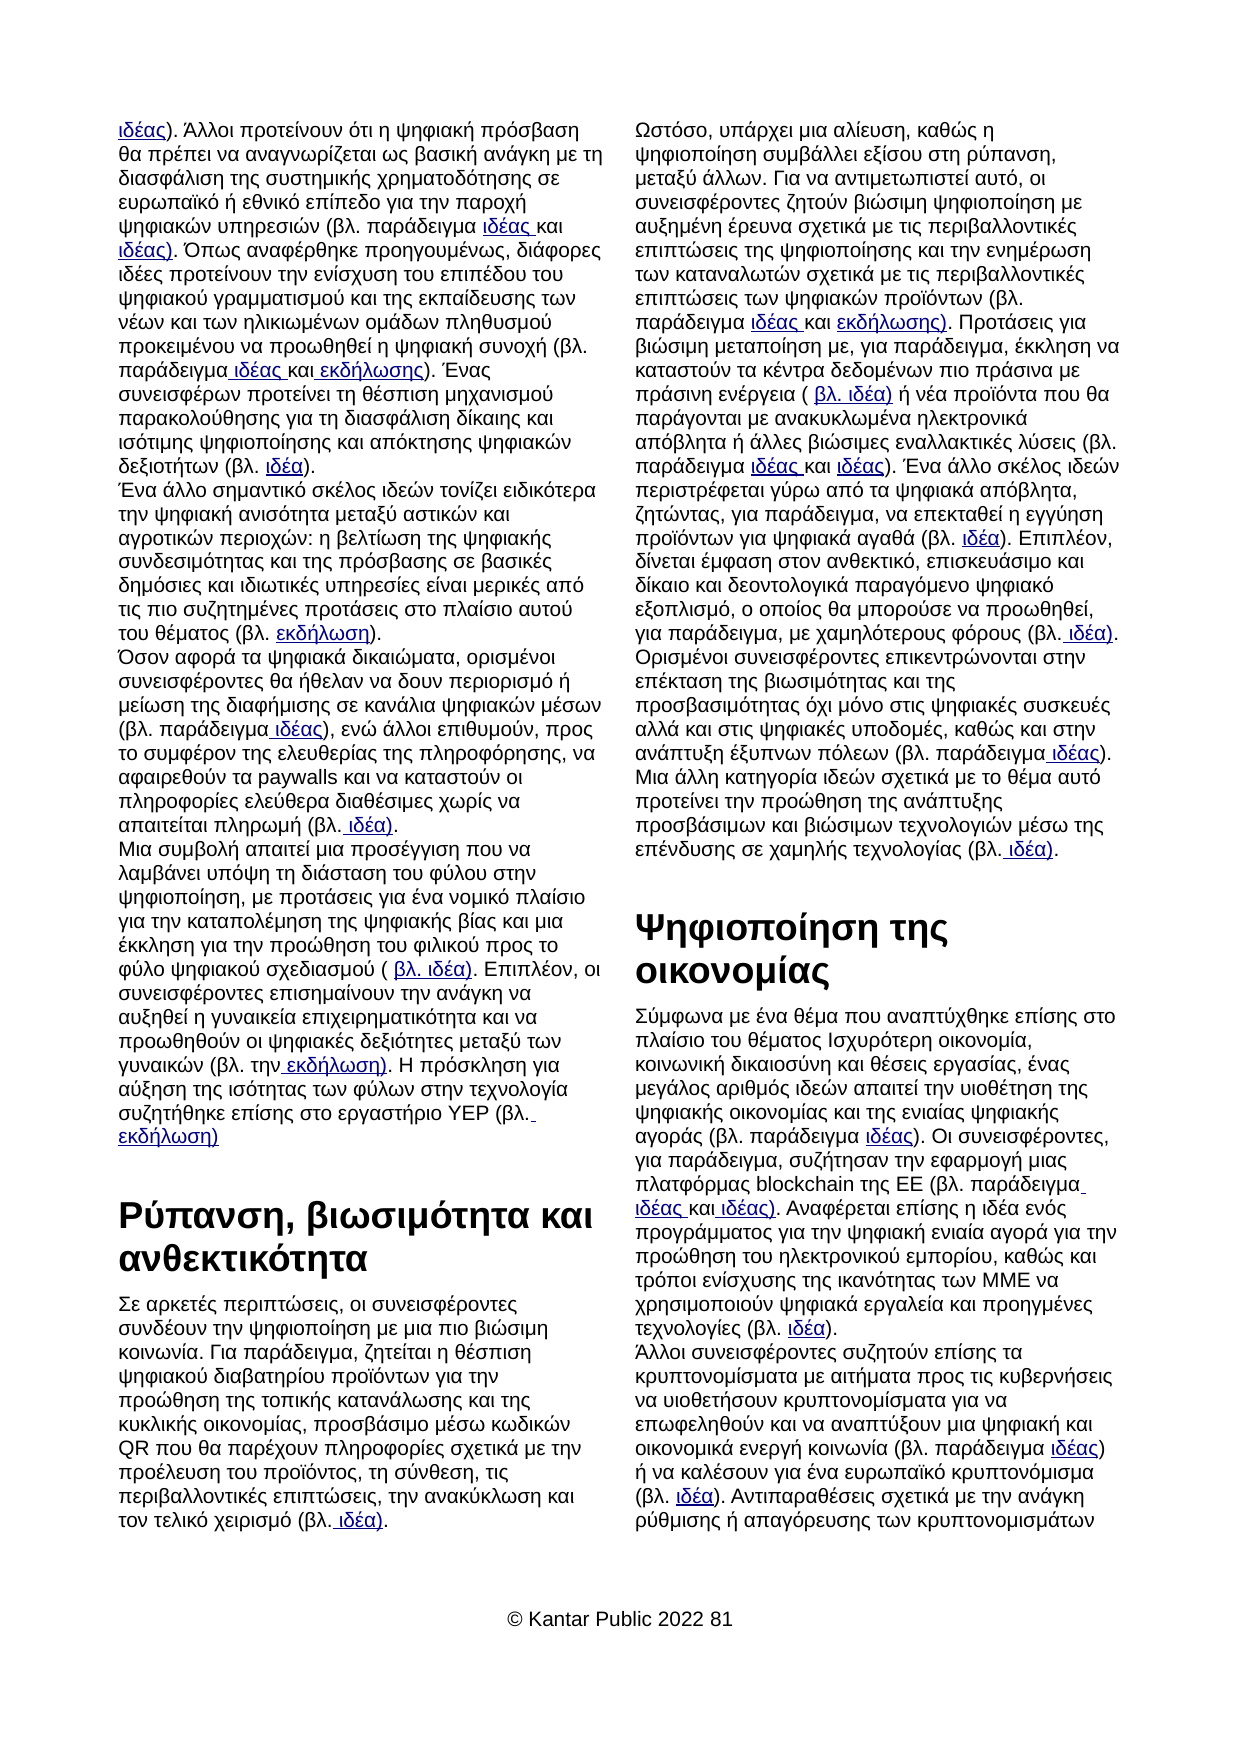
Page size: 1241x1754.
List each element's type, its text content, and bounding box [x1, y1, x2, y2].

text ιδέας). Άλλοι προτείνουν ότι η ψηφιακή πρόσβαση θα πρέπει να αναγνωρίζεται ως βασική ανάγκη με τη διασφάλιση της συστημικής χρηματοδότησης σε ευρωπαϊκό ή εθνικό επίπεδο για την παροχή ψηφιακών υπηρεσιών (βλ. παράδειγμα ιδέας και ιδέας). Όπως αναφέρθηκε προηγουμένως, διάφορες ιδέες προτείνουν την ενίσχυση του επιπέδου του ψηφιακού γραμματισμού και της εκπαίδευσης των νέων και των ηλικιωμένων ομάδων πληθυσμού προκειμένου να προωθηθεί η ψηφιακή συνοχή (βλ. παράδειγμα ιδέας και εκδήλωσης). Ένας συνεισφέρων προτείνει τη θέσπιση μηχανισμού παρακολούθησης για τη διασφάλιση δίκαιης και ισότιμης ψηφιοποίησης και απόκτησης ψηφιακών δεξιοτήτων (βλ. ιδέα). [118, 118, 605, 477]
subtitle Ψηφιοποίηση της οικονομίας [635, 906, 1122, 992]
text Ωστόσο, υπάρχει μια αλίευση, καθώς η ψηφιοποίηση συμβάλλει εξίσου στη ρύπανση, μεταξύ άλλων. Για να αντιμετωπιστεί αυτό, οι συνεισφέροντες ζητούν βιώσιμη ψηφιοποίηση με αυξημένη έρευνα σχετικά με τις περιβαλλοντικές επιπτώσεις της ψηφιοποίησης και την ενημέρωση των καταναλωτών σχετικά με τις περιβαλλοντικές επιπτώσεις των ψηφιακών προϊόντων (βλ. παράδειγμα ιδέας και εκδήλωσης). Προτάσεις για βιώσιμη μεταποίηση με, για παράδειγμα, έκκληση να καταστούν τα κέντρα δεδομένων πιο πράσινα με πράσινη ενέργεια ( βλ. ιδέα) ή νέα προϊόντα που θα παράγονται με ανακυκλωμένα ηλεκτρονικά απόβλητα ή άλλες βιώσιμες εναλλακτικές λύσεις (βλ. παράδειγμα ιδέας και ιδέας). Ένα άλλο σκέλος ιδεών περιστρέφεται γύρω από τα ψηφιακά απόβλητα, ζητώντας, για παράδειγμα, να επεκταθεί η εγγύηση προϊόντων για ψηφιακά αγαθά (βλ. ιδέα). Επιπλέον, δίνεται έμφαση στον ανθεκτικό, επισκευάσιμο και δίκαιο και δεοντολογικά παραγόμενο ψηφιακό εξοπλισμό, ο οποίος θα μπορούσε να προωθηθεί, για παράδειγμα, με χαμηλότερους φόρους (βλ. ιδέα). [635, 118, 1122, 645]
subtitle Ρύπανση, βιωσιμότητα και ανθεκτικότητα [118, 1193, 605, 1279]
text Σύμφωνα με ένα θέμα που αναπτύχθηκε επίσης στο πλαίσιο του θέματος Ισχυρότερη οικονομία, κοινωνική δικαιοσύνη και θέσεις εργασίας, ένας μεγάλος αριθμός ιδεών απαιτεί την υιοθέτηση της ψηφιακής οικονομίας και της ενιαίας ψηφιακής αγοράς (βλ. παράδειγμα ιδέας). Οι συνεισφέροντες, για παράδειγμα, συζήτησαν την εφαρμογή μιας πλατφόρμας blockchain της ΕΕ (βλ. παράδειγμα ιδέας και ιδέας). Αναφέρεται επίσης η ιδέα ενός προγράμματος για την ψηφιακή ενιαία αγορά για την προώθηση του ηλεκτρονικού εμπορίου, καθώς και τρόποι ενίσχυσης της ικανότητας των ΜΜΕ να χρησιμοποιούν ψηφιακά εργαλεία και προηγμένες τεχνολογίες (βλ. ιδέα). [635, 1004, 1122, 1340]
text Όσον αφορά τα ψηφιακά δικαιώματα, ορισμένοι συνεισφέροντες θα ήθελαν να δουν περιορισμό ή μείωση της διαφήμισης σε κανάλια ψηφιακών μέσων (βλ. παράδειγμα ιδέας), ενώ άλλοι επιθυμούν, προς το συμφέρον της ελευθερίας της πληροφόρησης, να αφαιρεθούν τα paywalls και να καταστούν οι πληροφορίες ελεύθερα διαθέσιμες χωρίς να απαιτείται πληρωμή (βλ. ιδέα). [118, 645, 605, 837]
text Ένα άλλο σημαντικό σκέλος ιδεών τονίζει ειδικότερα την ψηφιακή ανισότητα μεταξύ αστικών και αγροτικών περιοχών: η βελτίωση της ψηφιακής συνδεσιμότητας και της πρόσβασης σε βασικές δημόσιες και ιδιωτικές υπηρεσίες είναι μερικές από τις πιο συζητημένες προτάσεις στο πλαίσιο αυτού του θέματος (βλ. εκδήλωση). [118, 477, 605, 645]
text Ορισμένοι συνεισφέροντες επικεντρώνονται στην επέκταση της βιωσιμότητας και της προσβασιμότητας όχι μόνο στις ψηφιακές συσκευές αλλά και στις ψηφιακές υποδομές, καθώς και στην ανάπτυξη έξυπνων πόλεων (βλ. παράδειγμα ιδέας). Μια άλλη κατηγορία ιδεών σχετικά με το θέμα αυτό προτείνει την προώθηση της ανάπτυξης προσβάσιμων και βιώσιμων τεχνολογιών μέσω της επένδυσης σε χαμηλής τεχνολογίας (βλ. ιδέα). [635, 645, 1122, 861]
text Άλλοι συνεισφέροντες συζητούν επίσης τα κρυπτονομίσματα με αιτήματα προς τις κυβερνήσεις να υιοθετήσουν κρυπτονομίσματα για να επωφεληθούν και να αναπτύξουν μια ψηφιακή και οικονομικά ενεργή κοινωνία (βλ. παράδειγμα ιδέας) ή να καλέσουν για ένα ευρωπαϊκό κρυπτονόμισμα (βλ. ιδέα). Αντιπαραθέσεις σχετικά με την ανάγκη ρύθμισης ή απαγόρευσης των κρυπτονομισμάτων [635, 1340, 1122, 1531]
text Σε αρκετές περιπτώσεις, οι συνεισφέροντες συνδέουν την ψηφιοποίηση με μια πιο βιώσιμη κοινωνία. Για παράδειγμα, ζητείται η θέσπιση ψηφιακού διαβατηρίου προϊόντων για την προώθηση της τοπικής κατανάλωσης και της κυκλικής οικονομίας, προσβάσιμο μέσω κωδικών QR που θα παρέχουν πληροφορίες σχετικά με την προέλευση του προϊόντος, τη σύνθεση, τις περιβαλλοντικές επιπτώσεις, την ανακύκλωση και τον τελικό χειρισμό (βλ. ιδέα). [118, 1292, 605, 1531]
text Μια συμβολή απαιτεί μια προσέγγιση που να λαμβάνει υπόψη τη διάσταση του φύλου στην ψηφιοποίηση, με προτάσεις για ένα νομικό πλαίσιο για την καταπολέμηση της ψηφιακής βίας και μια έκκληση για την προώθηση του φιλικού προς το φύλο ψηφιακού σχεδιασμού ( βλ. ιδέα). Επιπλέον, οι συνεισφέροντες επισημαίνουν την ανάγκη να αυξηθεί η γυναικεία επιχειρηματικότητα και να προωθηθούν οι ψηφιακές δεξιότητες μεταξύ των γυναικών (βλ. την εκδήλωση). Η πρόσκληση για αύξηση της ισότητας των φύλων στην τεχνολογία συζητήθηκε επίσης στο εργαστήριο YEP (βλ. εκδήλωση) [118, 837, 605, 1148]
